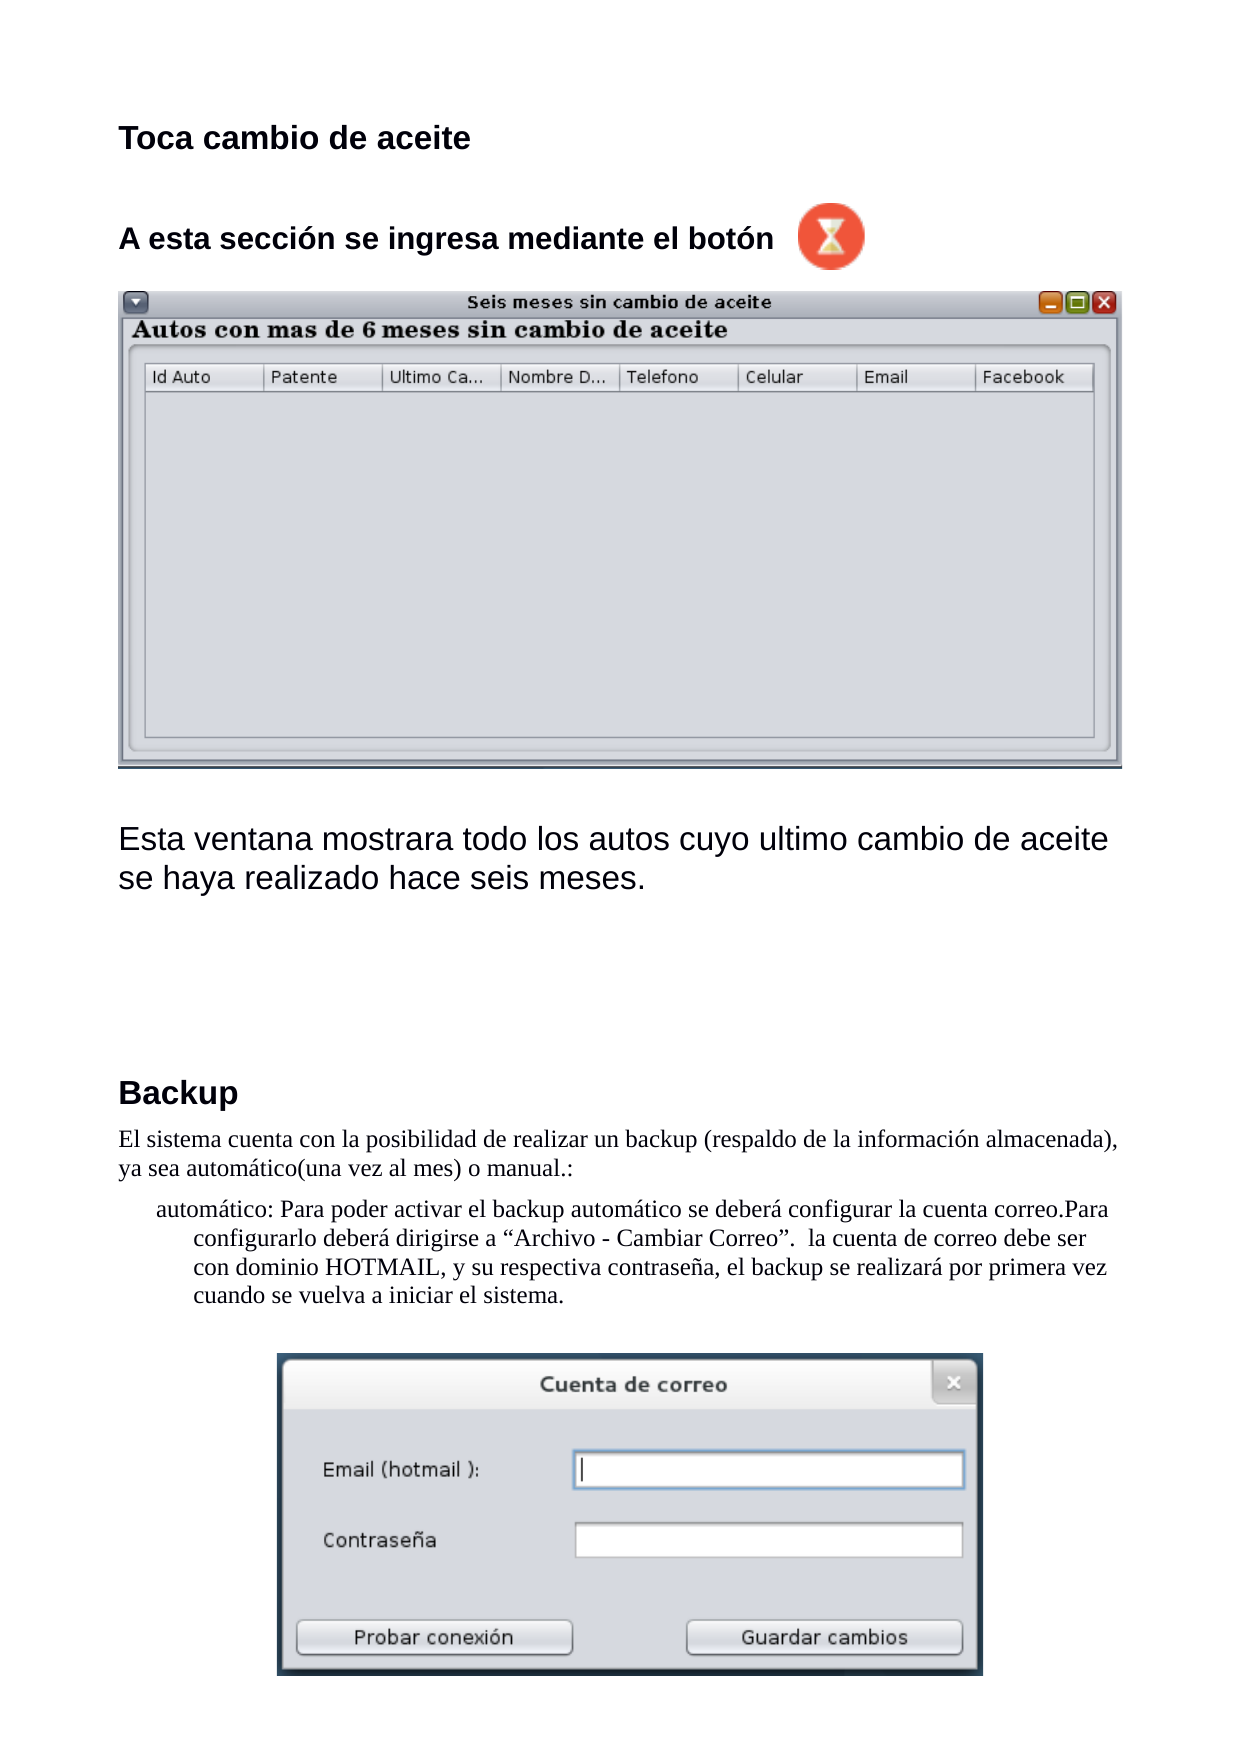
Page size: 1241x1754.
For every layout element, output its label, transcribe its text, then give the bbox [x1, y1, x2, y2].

text El sistema cuenta con la posibilidad de realizar un backup (respaldo de la información almacenada), ya sea automático(una vez al mes) o manual.: [118, 1124, 1122, 1182]
text [865, 220, 1122, 256]
subtitle Toca cambio de aceite [118, 118, 1122, 157]
picture [798, 203, 865, 270]
text Esta ventana mostrara todo los autos cuyo ultimo cambio de aceite se haya realizado hace seis meses. [118, 819, 1122, 896]
text A esta sección se ingresa mediante el botón [118, 220, 798, 256]
list automático: Para poder activar el backup automático se deberá configurar la cuenta correo.Para configurarlo deberá dirigirse a “Archivo - Cambiar Correo”. la cuenta de correo debe ser con dominio HOTMAIL, y su respectiva contraseña, el backup se realizará por primera vez cuando se vuelva a iniciar el sistema. [156, 1194, 1122, 1309]
picture [118, 291, 1123, 769]
subtitle Backup [118, 1073, 1122, 1112]
picture [276, 1353, 984, 1676]
